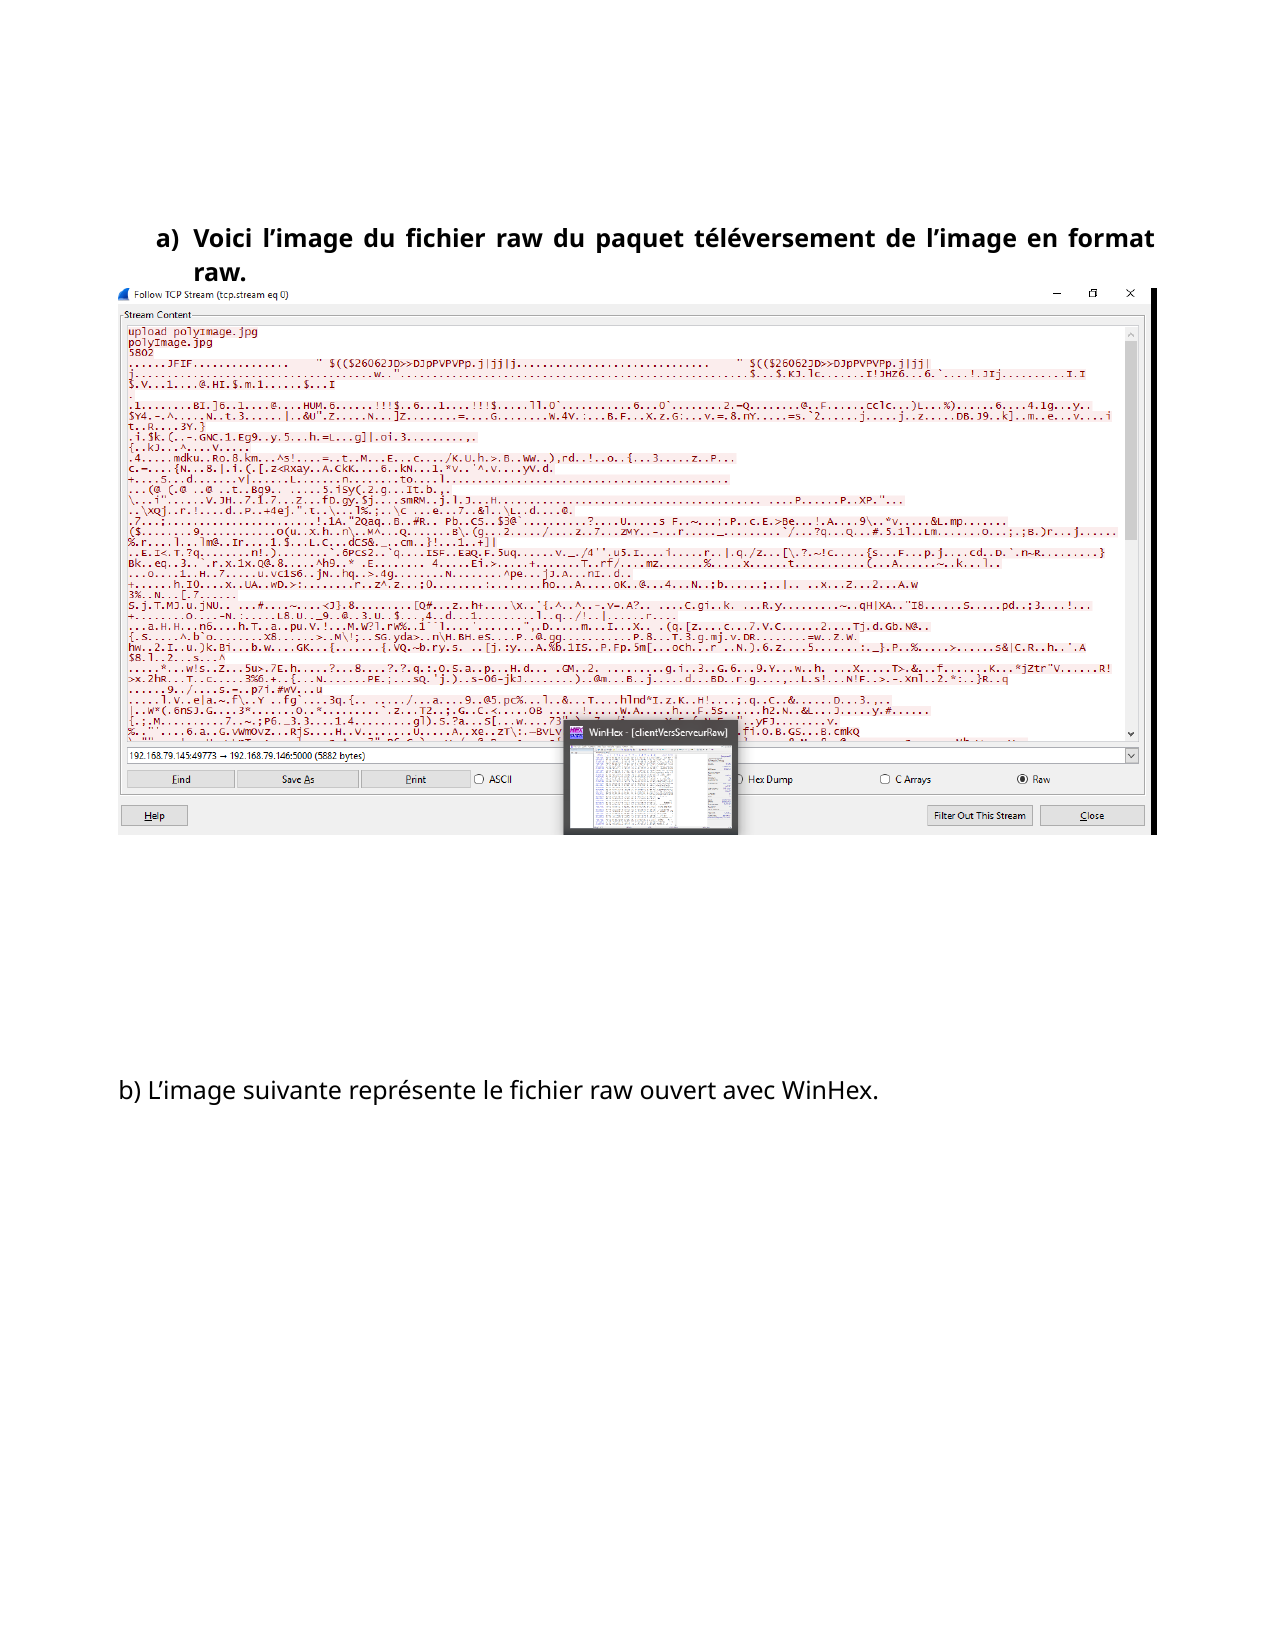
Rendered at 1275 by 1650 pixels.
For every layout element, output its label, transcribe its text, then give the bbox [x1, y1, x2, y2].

text b) L’image suivante représente le fichier raw ouvert avec WinHex. [118, 1073, 1157, 1107]
list Voici l’image du fichier raw du paquet téléversement de l’image en format raw. [156, 220, 1157, 288]
